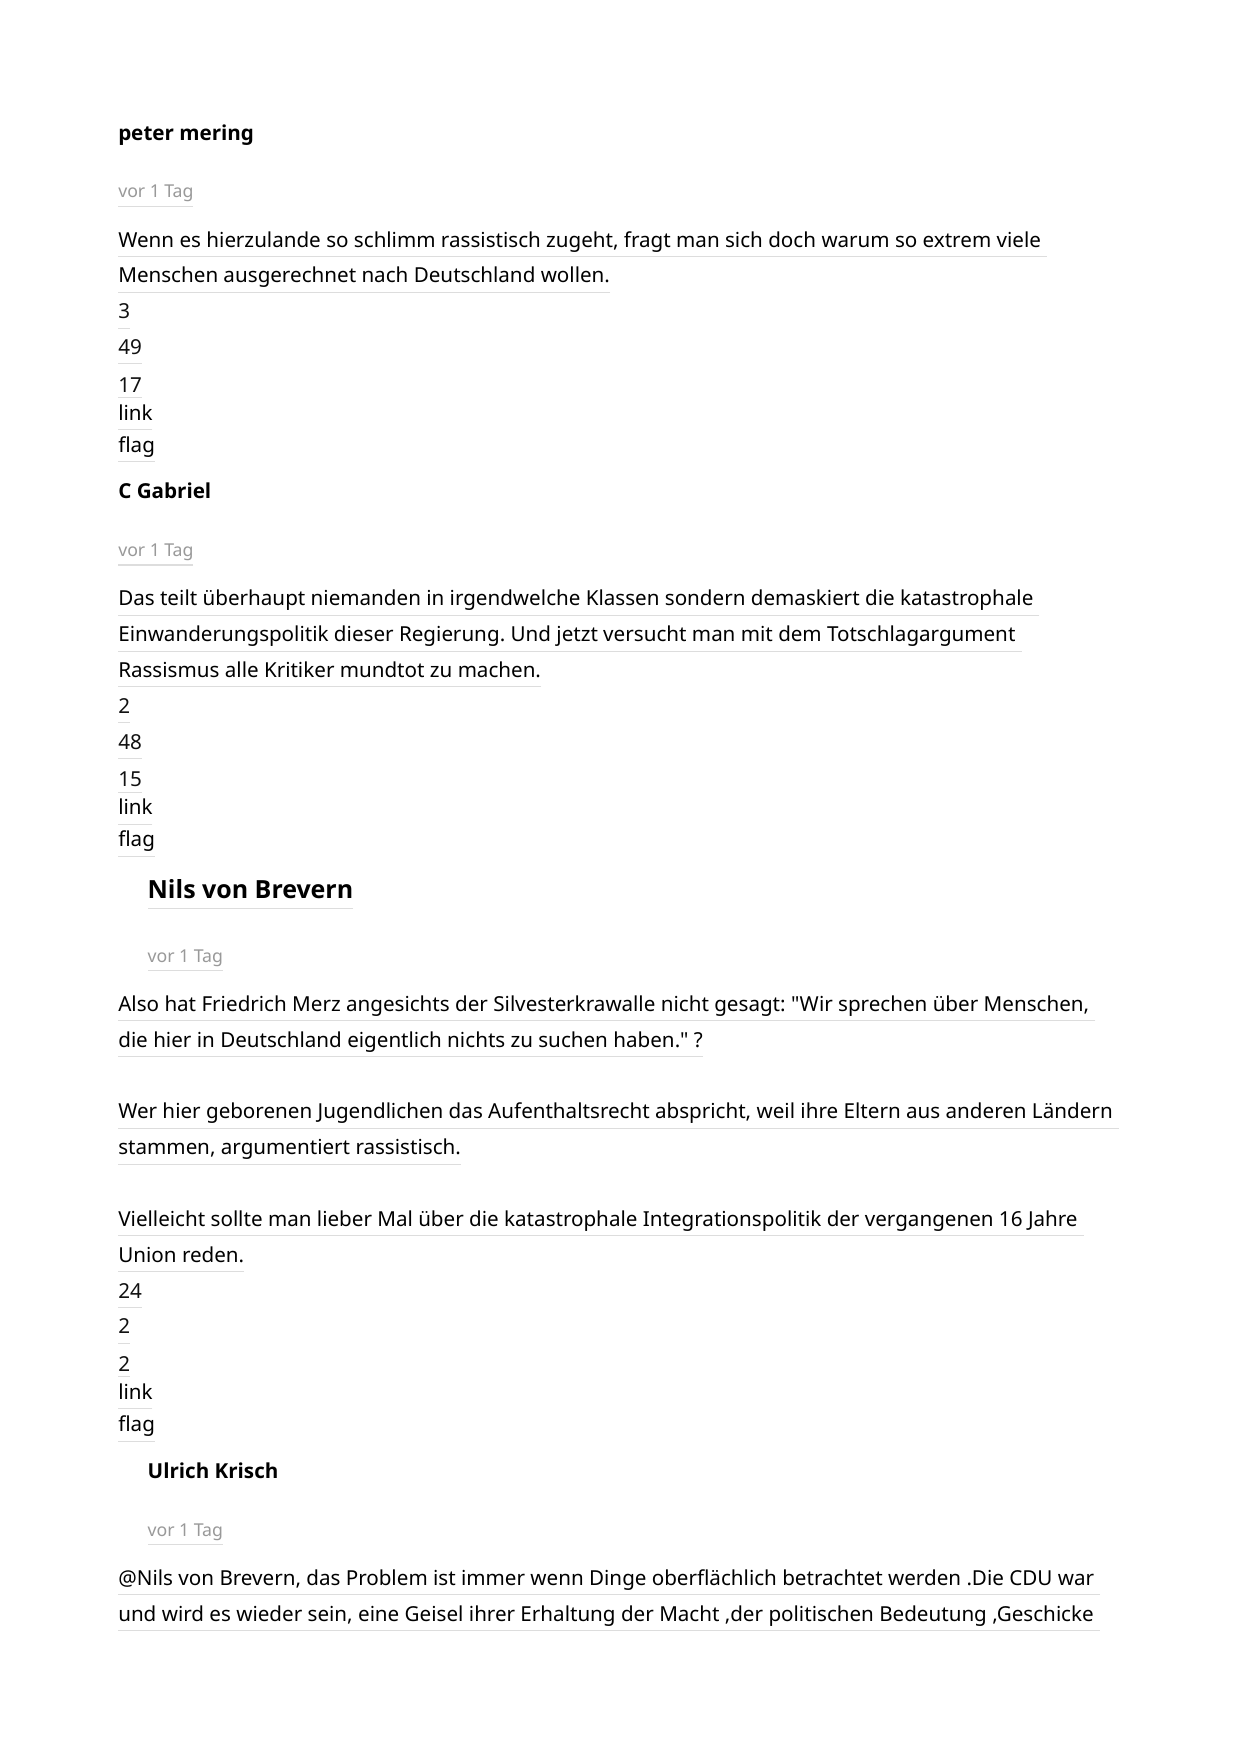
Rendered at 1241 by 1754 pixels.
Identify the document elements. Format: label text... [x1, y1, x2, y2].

text C Gabriel [118, 477, 1122, 505]
text link [118, 1377, 1122, 1409]
text vor 1 Tag [147, 1517, 1118, 1545]
text Ulrich Krisch [147, 1456, 1122, 1484]
text link [118, 398, 1122, 430]
text vor 1 Tag [147, 943, 1118, 971]
text 2 [118, 1348, 1122, 1377]
text 24 [118, 1276, 1122, 1308]
text 17 [118, 368, 1122, 398]
text 48 [118, 727, 1122, 759]
text vor 1 Tag [118, 538, 1118, 566]
text vor 1 Tag [118, 179, 1118, 207]
text flag [118, 1409, 1122, 1442]
text Also hat Friedrich Merz angesichts der Silvesterkrawalle nicht gesagt: "Wir sprechen über Menschen, die hier in Deutschland eigentlich nichts zu suchen haben." ? Wer hier geborenen Jugendlichen das Aufenthaltsrecht abspricht, weil ihre Eltern aus anderen Ländern stammen, argumentiert rassistisch. Vielleicht sollte man lieber Mal über die katastrophale Integrationspolitik der vergangenen 16 Jahre Union reden. [118, 989, 1122, 1272]
text Nils von Brevern [147, 871, 1122, 909]
text flag [118, 430, 1122, 462]
text 2 [118, 691, 1122, 723]
text @Nils von Brevern, das Problem ist immer wenn Dinge oberflächlich betrachtet werden .Die CDU war und wird es wieder sein, eine Geisel ihrer Erhaltung der Macht ,der politischen Bedeutung ,Geschicke [118, 1563, 1122, 1631]
text Das teilt überhaupt niemanden in irgendwelche Klassen sondern demaskiert die katastrophale Einwanderungspolitik dieser Regierung. Und jetzt versucht man mit dem Totschlagargument Rassismus alle Kritiker mundtot zu machen. [118, 584, 1122, 687]
text flag [118, 825, 1122, 857]
text 2 [118, 1312, 1122, 1344]
text 15 [118, 763, 1122, 793]
text link [118, 793, 1122, 825]
text 3 [118, 297, 1122, 329]
text Wenn es hierzulande so schlimm rassistisch zugeht, fragt man sich doch warum so extrem viele Menschen ausgerechnet nach Deutschland wollen. [118, 225, 1122, 293]
text 49 [118, 332, 1122, 364]
text peter mering [118, 118, 1122, 146]
